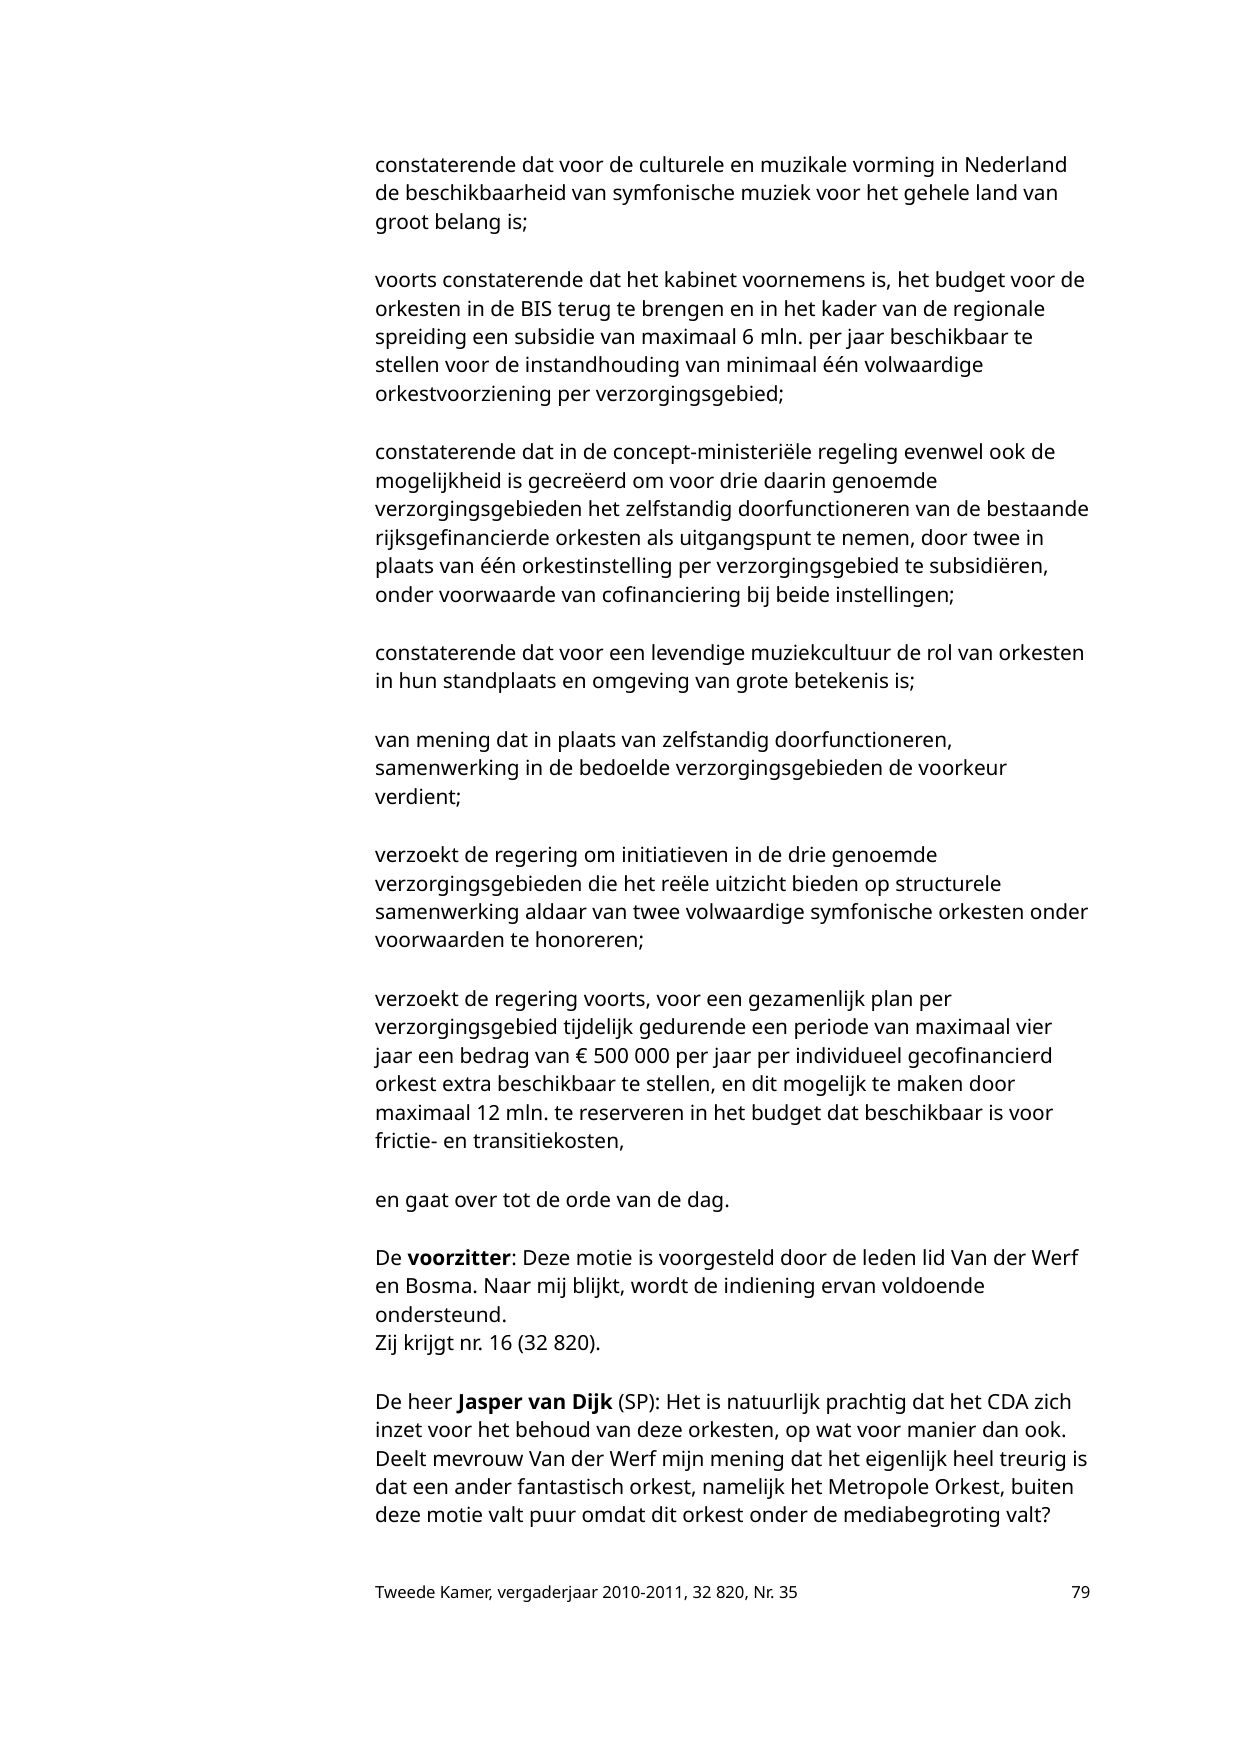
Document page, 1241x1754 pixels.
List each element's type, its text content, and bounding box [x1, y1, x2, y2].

text en gaat over tot de orde van de dag. [375, 1185, 1090, 1213]
text constaterende dat in de concept-ministeriële regeling evenwel ook de mogelijkheid is gecreëerd om voor drie daarin genoemde verzorgingsgebieden het zelfstandig doorfunctioneren van de bestaande rijksgefinancierde orkesten als uitgangspunt te nemen, door twee in plaats van één orkestinstelling per verzorgingsgebied te subsidiëren, onder voorwaarde van cofinanciering bij beide instellingen; [375, 437, 1090, 608]
text De voorzitter: Deze motie is voorgesteld door de leden lid Van der Werf en Bosma. Naar mij blijkt, wordt de indiening ervan voldoende ondersteund. [375, 1243, 1090, 1328]
text voorts constaterende dat het kabinet voornemens is, het budget voor de orkesten in de BIS terug te brengen en in het kader van de regionale spreiding een subsidie van maximaal 6 mln. per jaar beschikbaar te stellen voor de instandhouding van minimaal één volwaardige orkestvoorziening per verzorgingsgebied; [375, 265, 1090, 407]
text verzoekt de regering voorts, voor een gezamenlijk plan per verzorgingsgebied tijdelijk gedurende een periode van maximaal vier jaar een bedrag van € 500 000 per jaar per individueel gecofinancierd orkest extra beschikbaar te stellen, en dit mogelijk te maken door maximaal 12 mln. te reserveren in het budget dat beschikbaar is voor frictie- en transitiekosten, [375, 984, 1090, 1155]
text constaterende dat voor een levendige muziekcultuur de rol van orkesten in hun standplaats en omgeving van grote betekenis is; [375, 638, 1090, 695]
text constaterende dat voor de culturele en muzikale vorming in Nederland de beschikbaarheid van symfonische muziek voor het gehele land van groot belang is; [375, 150, 1090, 235]
text Zij krijgt nr. 16 (32 820). [375, 1328, 1090, 1357]
text van mening dat in plaats van zelfstandig doorfunctioneren, samenwerking in de bedoelde verzorgingsgebieden de voorkeur verdient; [375, 725, 1090, 810]
text De heer Jasper van Dijk (SP): Het is natuurlijk prachtig dat het CDA zich inzet voor het behoud van deze orkesten, op wat voor manier dan ook. Deelt mevrouw Van der Werf mijn mening dat het eigenlijk heel treurig is dat een ander fantastisch orkest, namelijk het Metropole Orkest, buiten deze motie valt puur omdat dit orkest onder de mediabegroting valt? [375, 1387, 1090, 1529]
text verzoekt de regering om initiatieven in de drie genoemde verzorgingsgebieden die het reële uitzicht bieden op structurele samenwerking aldaar van twee volwaardige symfonische orkesten onder voorwaarden te honoreren; [375, 840, 1090, 954]
